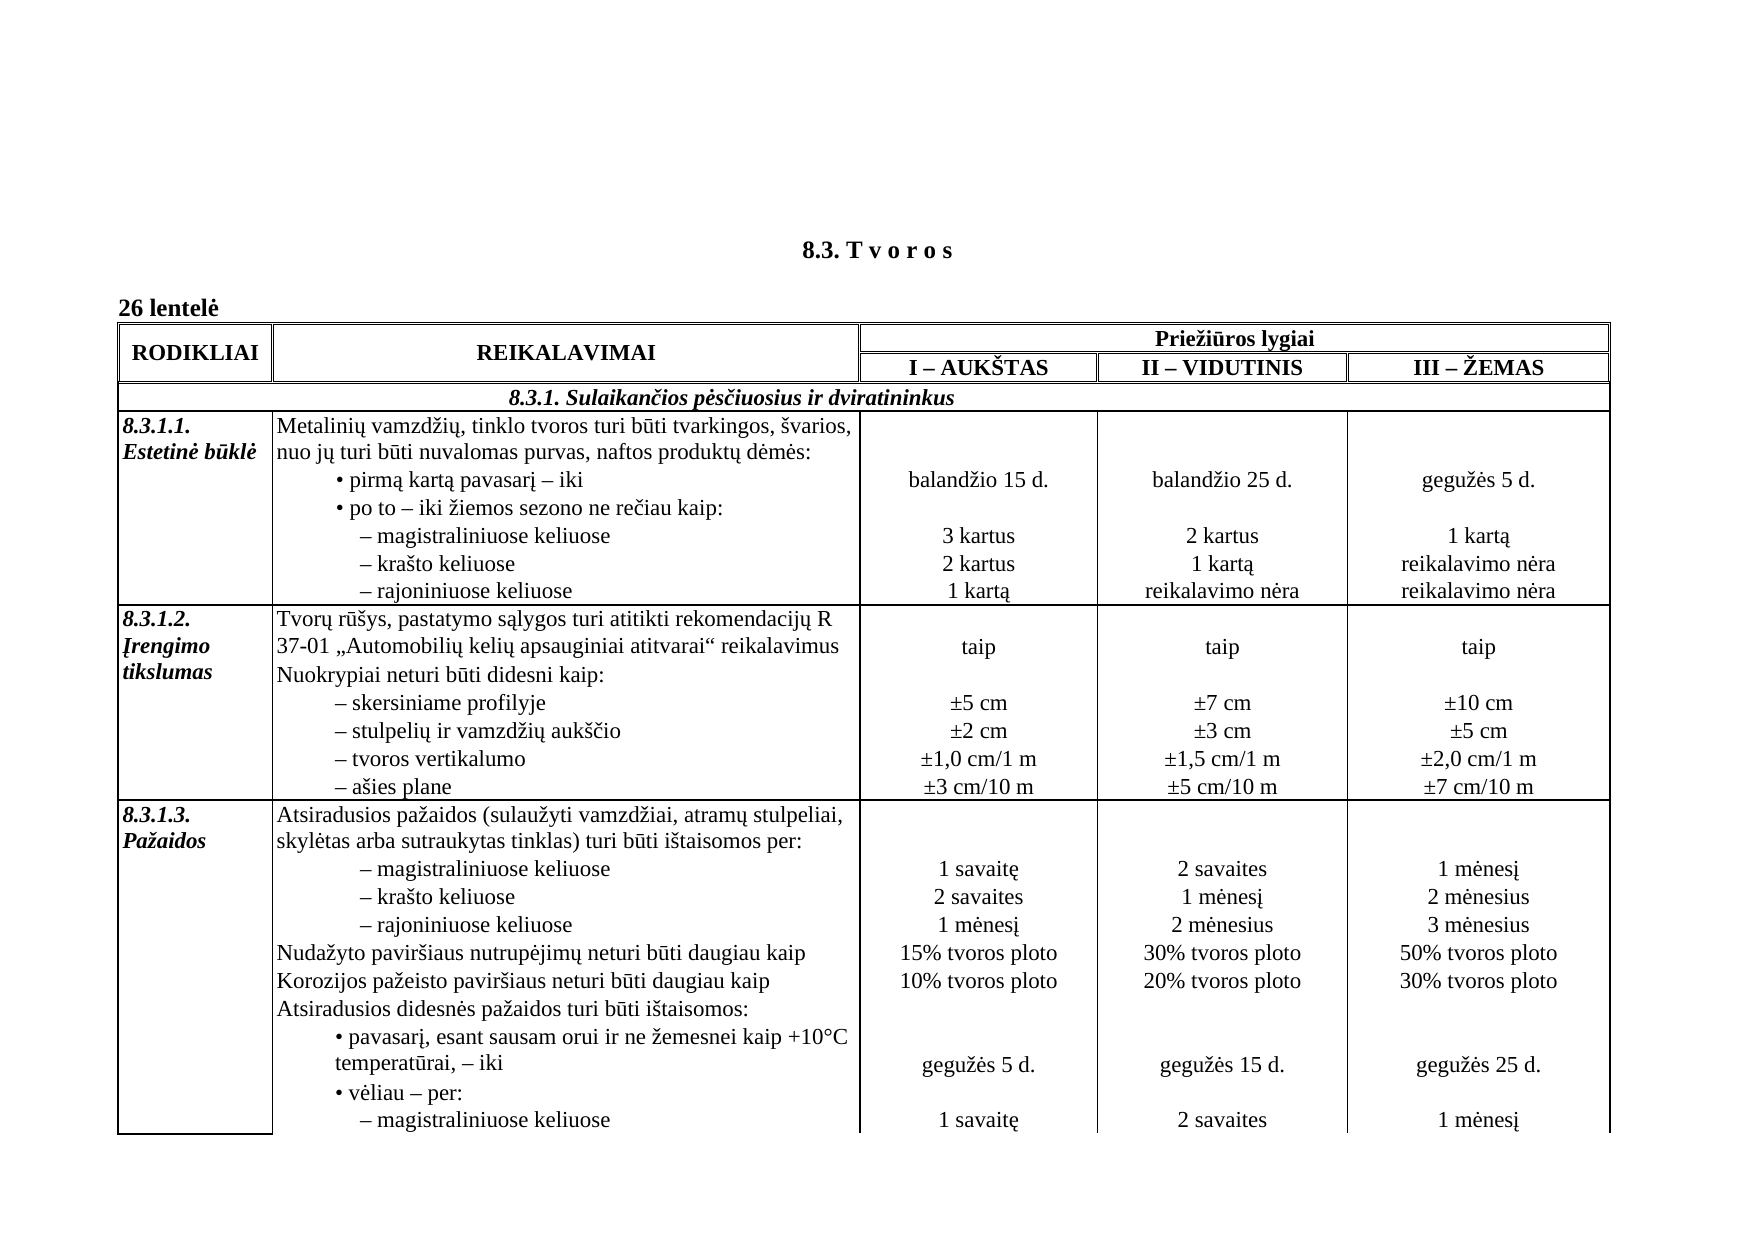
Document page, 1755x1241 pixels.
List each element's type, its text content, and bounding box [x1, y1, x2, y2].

table_cell balandžio 15 d. [861, 464, 1097, 492]
table_cell [861, 993, 1097, 1021]
table_header Priežiūros lygiai [861, 325, 1608, 351]
table_cell – magistraliniuose keliuose [273, 520, 859, 548]
table_cell 8.3.1.1. Estetinė būklė [119, 412, 272, 604]
table_cell ±5 cm/10 m [1098, 771, 1347, 799]
table_cell [1348, 660, 1609, 688]
table_cell 2 kartus [1098, 520, 1347, 548]
table_header RODIKLIAI [120, 325, 271, 381]
table_cell gegužės 5 d. [861, 1049, 1097, 1077]
table_cell – krašto keliuose [273, 882, 859, 909]
table_cell [861, 801, 1097, 854]
table_cell [1348, 801, 1609, 854]
table_cell [1098, 606, 1347, 632]
table_cell 1 mėnesį [861, 910, 1097, 937]
table_cell 8.3.1. Sulaikančios pėsčiuosius ir dviratininkus [119, 384, 1347, 410]
table_cell 1 savaitę [861, 854, 1097, 882]
table_cell [861, 1021, 1097, 1049]
table_cell ±1,5 cm/1 m [1098, 744, 1347, 771]
table_cell 2 savaites [1098, 854, 1347, 882]
table_cell [1348, 1077, 1609, 1105]
table_header REIKALAVIMAI [274, 325, 858, 381]
table_cell 1 kartą [861, 576, 1097, 604]
table_cell 8.3.1.2. Įrengimo tikslumas [119, 606, 272, 799]
table_cell Korozijos pažeisto paviršiaus neturi būti daugiau kaip [273, 965, 859, 993]
table_cell ±2 cm [861, 716, 1097, 743]
table_cell 30% tvoros ploto [1348, 965, 1609, 993]
table_cell 2 savaites [1098, 1105, 1347, 1133]
table_cell – rajoniniuose keliuose [273, 576, 859, 604]
table_cell gegužės 25 d. [1348, 1049, 1609, 1077]
table_cell [861, 660, 1097, 688]
table_cell 2 savaites [861, 882, 1097, 909]
table_cell 1 mėnesį [1348, 854, 1609, 882]
table_cell Nuokrypiai neturi būti didesni kaip: [273, 660, 859, 688]
table_cell [1348, 492, 1609, 520]
table_cell gegužės 15 d. [1098, 1049, 1347, 1077]
table_cell ±3 cm [1098, 716, 1347, 743]
table_cell taip [1348, 632, 1609, 660]
table_cell – magistraliniuose keliuose [273, 1105, 859, 1133]
table_cell III – ŽEMAS [1349, 354, 1608, 381]
table_cell [1348, 993, 1609, 1021]
table_cell • pirmą kartą pavasarį – iki [273, 464, 859, 492]
table_cell 20% tvoros ploto [1098, 965, 1347, 993]
table_cell – tvoros vertikalumo [273, 744, 859, 771]
table_cell ±5 cm [1348, 716, 1609, 743]
table_cell 3 mėnesius [1348, 910, 1609, 937]
table_cell 2 mėnesius [1098, 910, 1347, 937]
table_cell ±3 cm/10 m [861, 771, 1097, 799]
table_cell – rajoniniuose keliuose [273, 910, 859, 937]
table_cell [1098, 801, 1347, 854]
table_cell – krašto keliuose [273, 548, 859, 576]
table_cell reikalavimo nėra [1348, 576, 1609, 604]
table_cell – ašies plane [273, 771, 859, 799]
table_cell Atsiradusios pažaidos (sulaužyti vamzdžiai, atramų stulpeliai, skylėtas arba sutraukytas tinklas) turi būti ištaisomos per: [273, 801, 859, 854]
table_cell 15% tvoros ploto [861, 938, 1097, 965]
table_cell 10% tvoros ploto [861, 965, 1097, 993]
table_cell [1347, 384, 1609, 410]
table_cell [1098, 993, 1347, 1021]
table_cell ±7 cm/10 m [1348, 771, 1609, 799]
table_cell Tvorų rūšys, pastatymo sąlygos turi atitikti rekomendacijų R 37-01 „Automobilių kelių apsauginiai atitvarai“ reikalavimus [273, 606, 859, 660]
table_cell 2 kartus [861, 548, 1097, 576]
table_cell 50% tvoros ploto [1348, 938, 1609, 965]
table_cell [861, 606, 1097, 632]
table_cell 1 mėnesį [1348, 1105, 1609, 1133]
table_cell 1 kartą [1348, 520, 1609, 548]
table_cell Atsiradusios didesnės pažaidos turi būti ištaisomos: [273, 993, 859, 1021]
table_cell reikalavimo nėra [1348, 548, 1609, 576]
table_cell [861, 412, 1097, 464]
table_cell reikalavimo nėra [1098, 576, 1347, 604]
table_cell [1098, 412, 1347, 464]
table_cell 30% tvoros ploto [1098, 938, 1347, 965]
table_cell • vėliau – per: [273, 1077, 859, 1105]
table_cell Metalinių vamzdžių, tinklo tvoros turi būti tvarkingos, švarios, nuo jų turi būti nuvalomas purvas, naftos produktų dėmės: [273, 412, 859, 464]
table_cell taip [1098, 632, 1347, 660]
table_cell ±7 cm [1098, 688, 1347, 716]
table_cell Nudažyto paviršiaus nutrupėjimų neturi būti daugiau kaip [273, 938, 859, 965]
table_cell II – VIDUTINIS [1099, 354, 1346, 381]
table_cell 1 kartą [1098, 548, 1347, 576]
table_cell ±10 cm [1348, 688, 1609, 716]
table_cell [1348, 412, 1609, 464]
text 8.3. Tvoros [118, 235, 1636, 264]
table_cell balandžio 25 d. [1098, 464, 1347, 492]
table_cell 3 kartus [861, 520, 1097, 548]
table_cell • po to – iki žiemos sezono ne rečiau kaip: [273, 492, 859, 520]
table_cell gegužės 5 d. [1348, 464, 1609, 492]
table_cell [1098, 660, 1347, 688]
table_cell ±2,0 cm/1 m [1348, 744, 1609, 771]
table_cell [861, 492, 1097, 520]
table_cell [1098, 1021, 1347, 1049]
table_cell [861, 1077, 1097, 1105]
table_cell [1098, 492, 1347, 520]
table_cell [1348, 1021, 1609, 1049]
table_cell 2 mėnesius [1348, 882, 1609, 909]
text 26 lentelė [118, 293, 1636, 322]
table_cell – magistraliniuose keliuose [273, 854, 859, 882]
table_cell [1348, 606, 1609, 632]
table_cell I – AUKŠTAS [861, 354, 1096, 381]
table_cell – stulpelių ir vamzdžių aukščio [273, 716, 859, 743]
table_cell taip [861, 632, 1097, 660]
table_cell – skersiniame profilyje [273, 688, 859, 716]
table_cell 1 savaitę [861, 1105, 1097, 1133]
table_cell [1098, 1077, 1347, 1105]
table_cell • pavasarį, esant sausam orui ir ne žemesnei kaip +10°C temperatūrai, – iki [273, 1021, 859, 1077]
table_cell ±5 cm [861, 688, 1097, 716]
table_cell 1 mėnesį [1098, 882, 1347, 909]
table_cell ±1,0 cm/1 m [861, 744, 1097, 771]
table_cell 8.3.1.3. Pažaidos [119, 801, 272, 1133]
